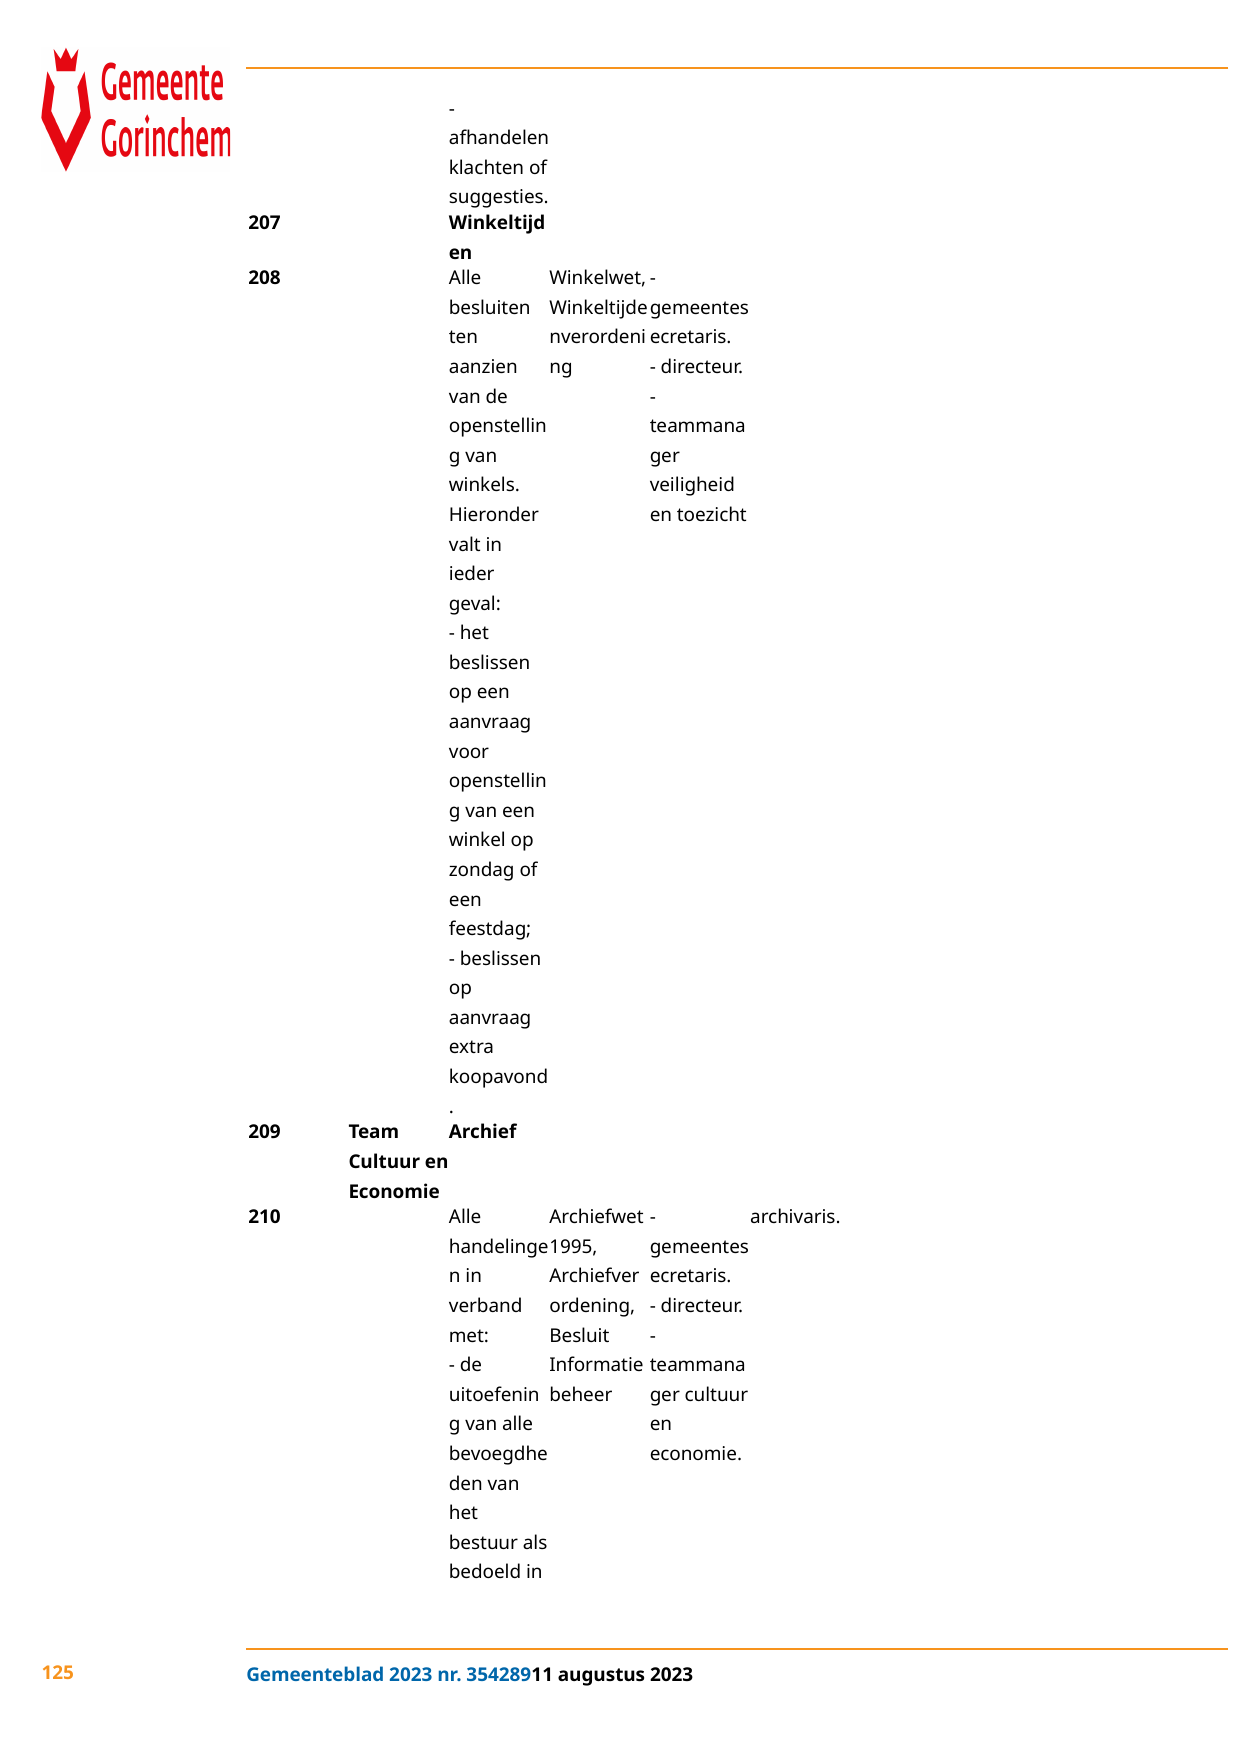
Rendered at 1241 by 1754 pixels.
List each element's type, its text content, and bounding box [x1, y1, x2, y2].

table_cell [850, 265, 951, 1119]
table_cell [348, 1204, 449, 1584]
table_cell 207 [248, 209, 348, 264]
table_cell Team Cultuur en Economie [348, 1119, 449, 1203]
table_cell Archief [449, 1119, 549, 1203]
table_cell 209 [248, 1119, 348, 1203]
table_cell [750, 1119, 850, 1203]
table_cell [951, 1204, 1051, 1584]
table_cell [850, 1204, 951, 1584]
table_cell [549, 95, 649, 209]
table_cell [750, 209, 850, 264]
table_cell [1051, 209, 1152, 264]
table_cell [549, 1119, 649, 1203]
table_cell [549, 209, 649, 264]
table_cell Archiefwet 1995, Archiefverordening, Besluit Informatiebeheer [549, 1204, 649, 1584]
table_cell [1051, 1119, 1152, 1203]
table_cell [1051, 1204, 1152, 1584]
table_cell Winkeltijden [449, 209, 549, 264]
table_cell - gemeentesecretaris. - directeur. - teammanager veiligheid en toezicht [650, 265, 750, 1119]
picture [41, 47, 231, 172]
table_cell [650, 1119, 750, 1203]
table_cell [951, 265, 1051, 1119]
table_cell [951, 1119, 1051, 1203]
table_cell 210 [248, 1204, 348, 1584]
table_cell [348, 209, 449, 264]
table_cell Winkelwet, Winkeltijdenverordening [549, 265, 649, 1119]
table_cell archivaris. [750, 1204, 850, 1584]
table_cell - gemeentesecretaris. - directeur. - teammanager cultuur en economie. [650, 1204, 750, 1584]
table_cell [850, 95, 951, 209]
table_cell 208 [248, 265, 348, 1119]
table_cell [951, 209, 1051, 264]
table_cell [850, 209, 951, 264]
table_cell - afhandelen klachten of suggesties. [449, 95, 549, 209]
table_cell [348, 95, 449, 209]
table_cell [650, 95, 750, 209]
table_cell [1051, 265, 1152, 1119]
table_cell Alle handelingen in verband met: - de uitoefening van alle bevoegdheden van het bestuur als bedoeld in [449, 1204, 549, 1584]
table_cell [850, 1119, 951, 1203]
table_cell Alle besluiten ten aanzien van de openstelling van winkels. Hieronder valt in ieder geval: - het beslissen op een aanvraag voor openstelling van een winkel op zondag of een feestdag; - beslissen op aanvraag extra koopavond. [449, 265, 549, 1119]
table_cell [951, 95, 1051, 209]
table_cell [750, 265, 850, 1119]
table_cell [1051, 95, 1152, 209]
table_cell [348, 265, 449, 1119]
table_cell [750, 95, 850, 209]
table_cell [650, 209, 750, 264]
table_cell [248, 95, 348, 209]
